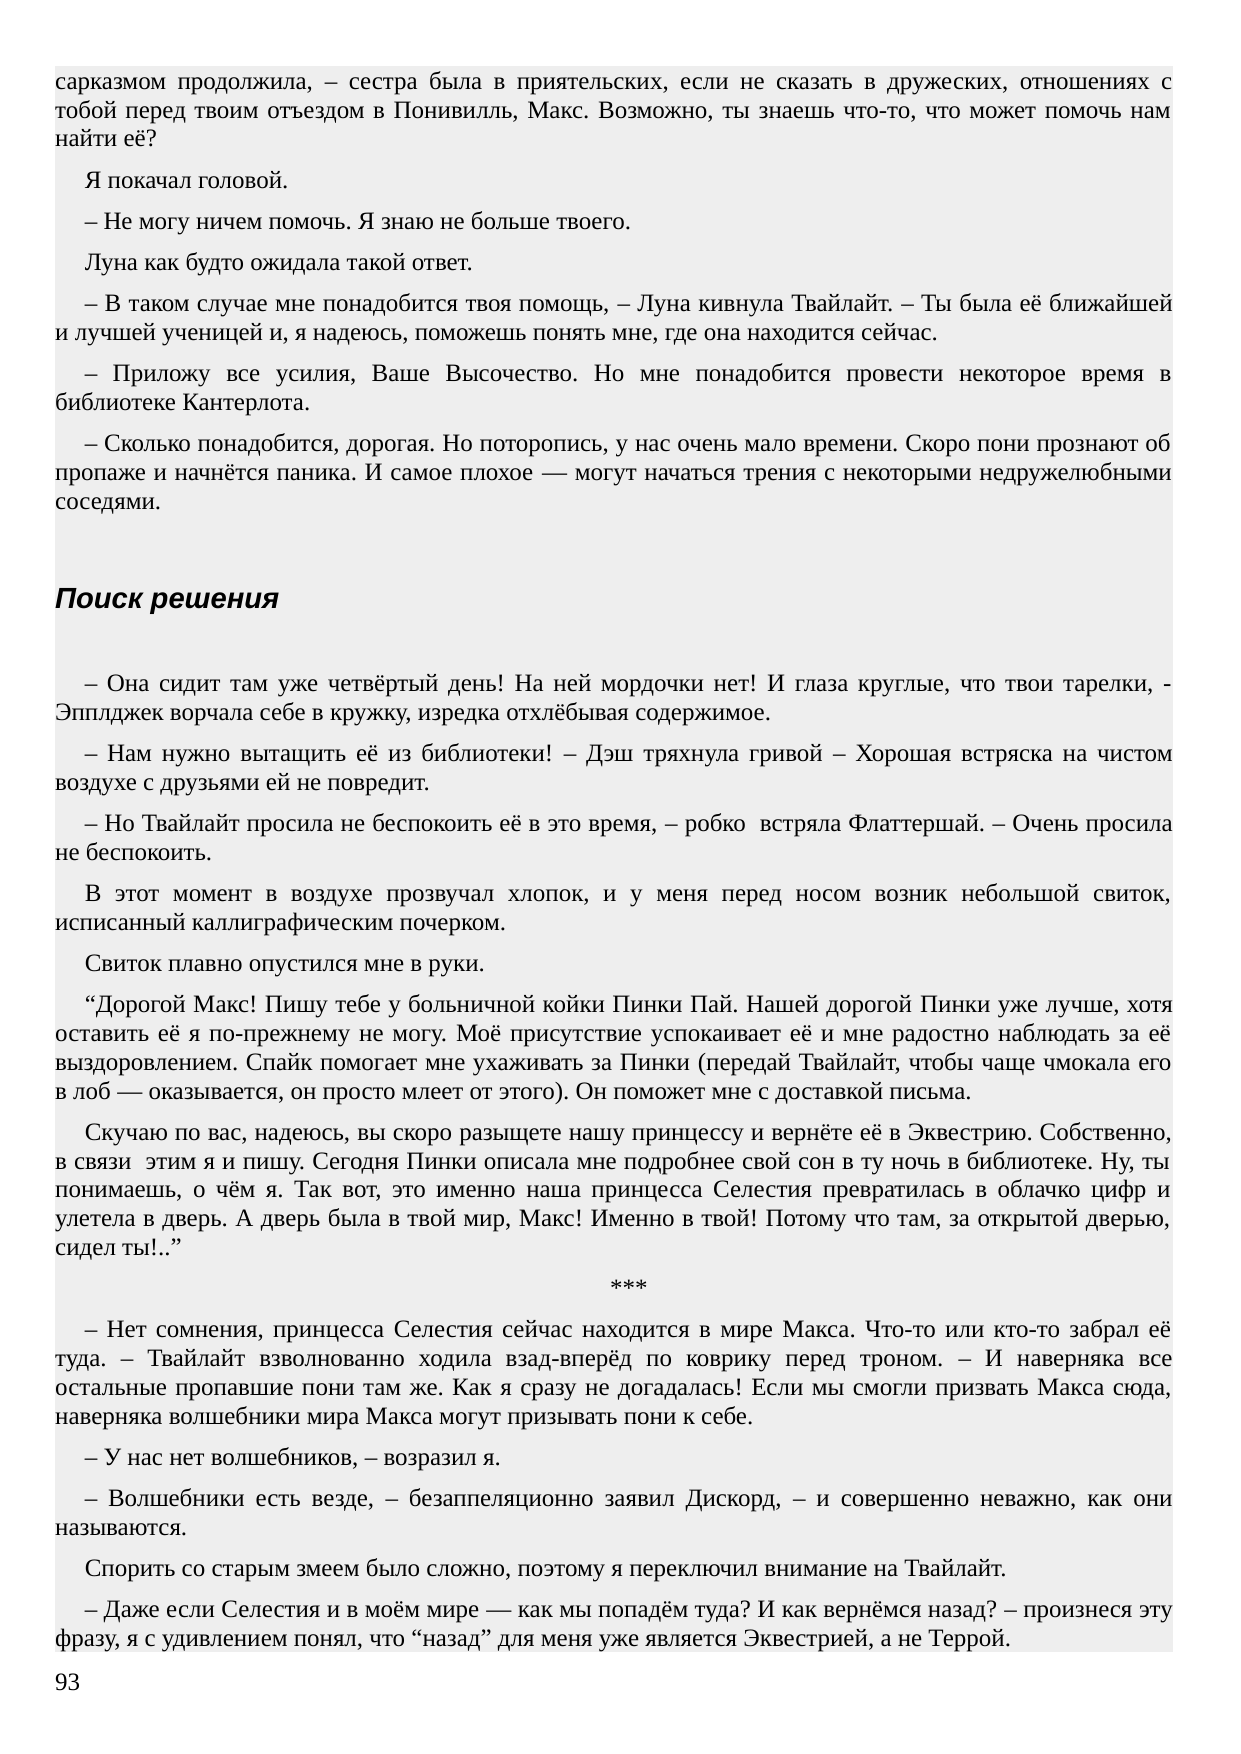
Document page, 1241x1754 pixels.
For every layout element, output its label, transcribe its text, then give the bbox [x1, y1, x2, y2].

text Скучаю по вас, надеюсь, вы скоро разыщете нашу принцессу и вернёте её в Эквестрию. Собственно, в связи этим я и пишу. Сегодня Пинки описала мне подробнее свой сон в ту ночь в библиотеке. Ну, ты понимаешь, о чём я. Так вот, это именно наша принцесса Селестия превратилась в облачко цифр и улетела в дверь. А дверь была в твой мир, Макс! Именно в твой! Потому что там, за открытой дверью, сидел ты!..” [55, 1117, 1173, 1261]
text – Волшебники есть везде, – безаппеляционно заявил Дискорд, – и совершенно неважно, как они называются. [55, 1483, 1173, 1541]
text Луна как будто ожидала такой ответ. [55, 247, 1173, 276]
text – Приложу все усилия, Ваше Высочество. Но мне понадобится провести некоторое время в библиотеке Кантерлота. [55, 358, 1173, 416]
text В этот момент в воздухе прозвучал хлопок, и у меня перед носом возник небольшой свиток, исписанный каллиграфическим почерком. [55, 878, 1173, 936]
text – Даже если Селестия и в моём мире — как мы попадём туда? И как вернёмся назад? – произнеся эту фразу, я с удивлением понял, что “назад” для меня уже является Эквестрией, а не Террой. [55, 1594, 1173, 1652]
text – Но Твайлайт просила не беспокоить её в это время, – робко встряла Флаттершай. – Очень просила не беспокоить. [55, 808, 1173, 866]
text – Нам нужно вытащить её из библиотеки! – Дэш тряхнула гривой – Хорошая встряска на чистом воздухе с друзьями ей не повредит. [55, 738, 1173, 796]
text – В таком случае мне понадобится твоя помощь, – Луна кивнула Твайлайт. – Ты была её ближайшей и лучшей ученицей и, я надеюсь, поможешь понять мне, где она находится сейчас. [55, 288, 1173, 346]
text сарказмом продолжила, – сестра была в приятельских, если не сказать в дружеских, отношениях с тобой перед твоим отъездом в Понивилль, Макс. Возможно, ты знаешь что-то, что может помочь нам найти её? [55, 66, 1173, 152]
text – Она сидит там уже четвёртый день! На ней мордочки нет! И глаза круглые, что твои тарелки, - Эпплджек ворчала себе в кружку, изредка отхлёбывая содержимое. [55, 668, 1173, 726]
text – Не могу ничем помочь. Я знаю не больше твоего. [55, 206, 1173, 235]
subtitle Поиск решения [55, 581, 1173, 614]
text Я покачал головой. [55, 165, 1173, 193]
text – У нас нет волшебников, – возразил я. [55, 1442, 1173, 1471]
text Свиток плавно опустился мне в руки. [55, 948, 1173, 977]
text “Дорогой Макс! Пишу тебе у больничной койки Пинки Пай. Нашей дорогой Пинки уже лучше, хотя оставить её я по-прежнему не могу. Моё присутствие успокаивает её и мне радостно наблюдать за её выздоровлением. Спайк помогает мне ухаживать за Пинки (передай Твайлайт, чтобы чаще чмокала его в лоб — оказывается, он просто млеет от этого). Он поможет мне с доставкой письма. [55, 989, 1173, 1104]
text – Нет сомнения, принцесса Селестия сейчас находится в мире Макса. Что-то или кто-то забрал её туда. – Твайлайт взволнованно ходила взад-вперёд по коврику перед троном. – И наверняка все остальные пропавшие пони там же. Как я сразу не догадалась! Если мы смогли призвать Макса сюда, наверняка волшебники мира Макса могут призывать пони к себе. [55, 1314, 1173, 1429]
text *** [55, 1273, 1173, 1302]
text Спорить со старым змеем было сложно, поэтому я переключил внимание на Твайлайт. [55, 1553, 1173, 1582]
text – Сколько понадобится, дорогая. Но поторопись, у нас очень мало времени. Скоро пони прознают об пропаже и начнётся паника. И самое плохое — могут начаться трения с некоторыми недружелюбными соседями. [55, 428, 1173, 515]
